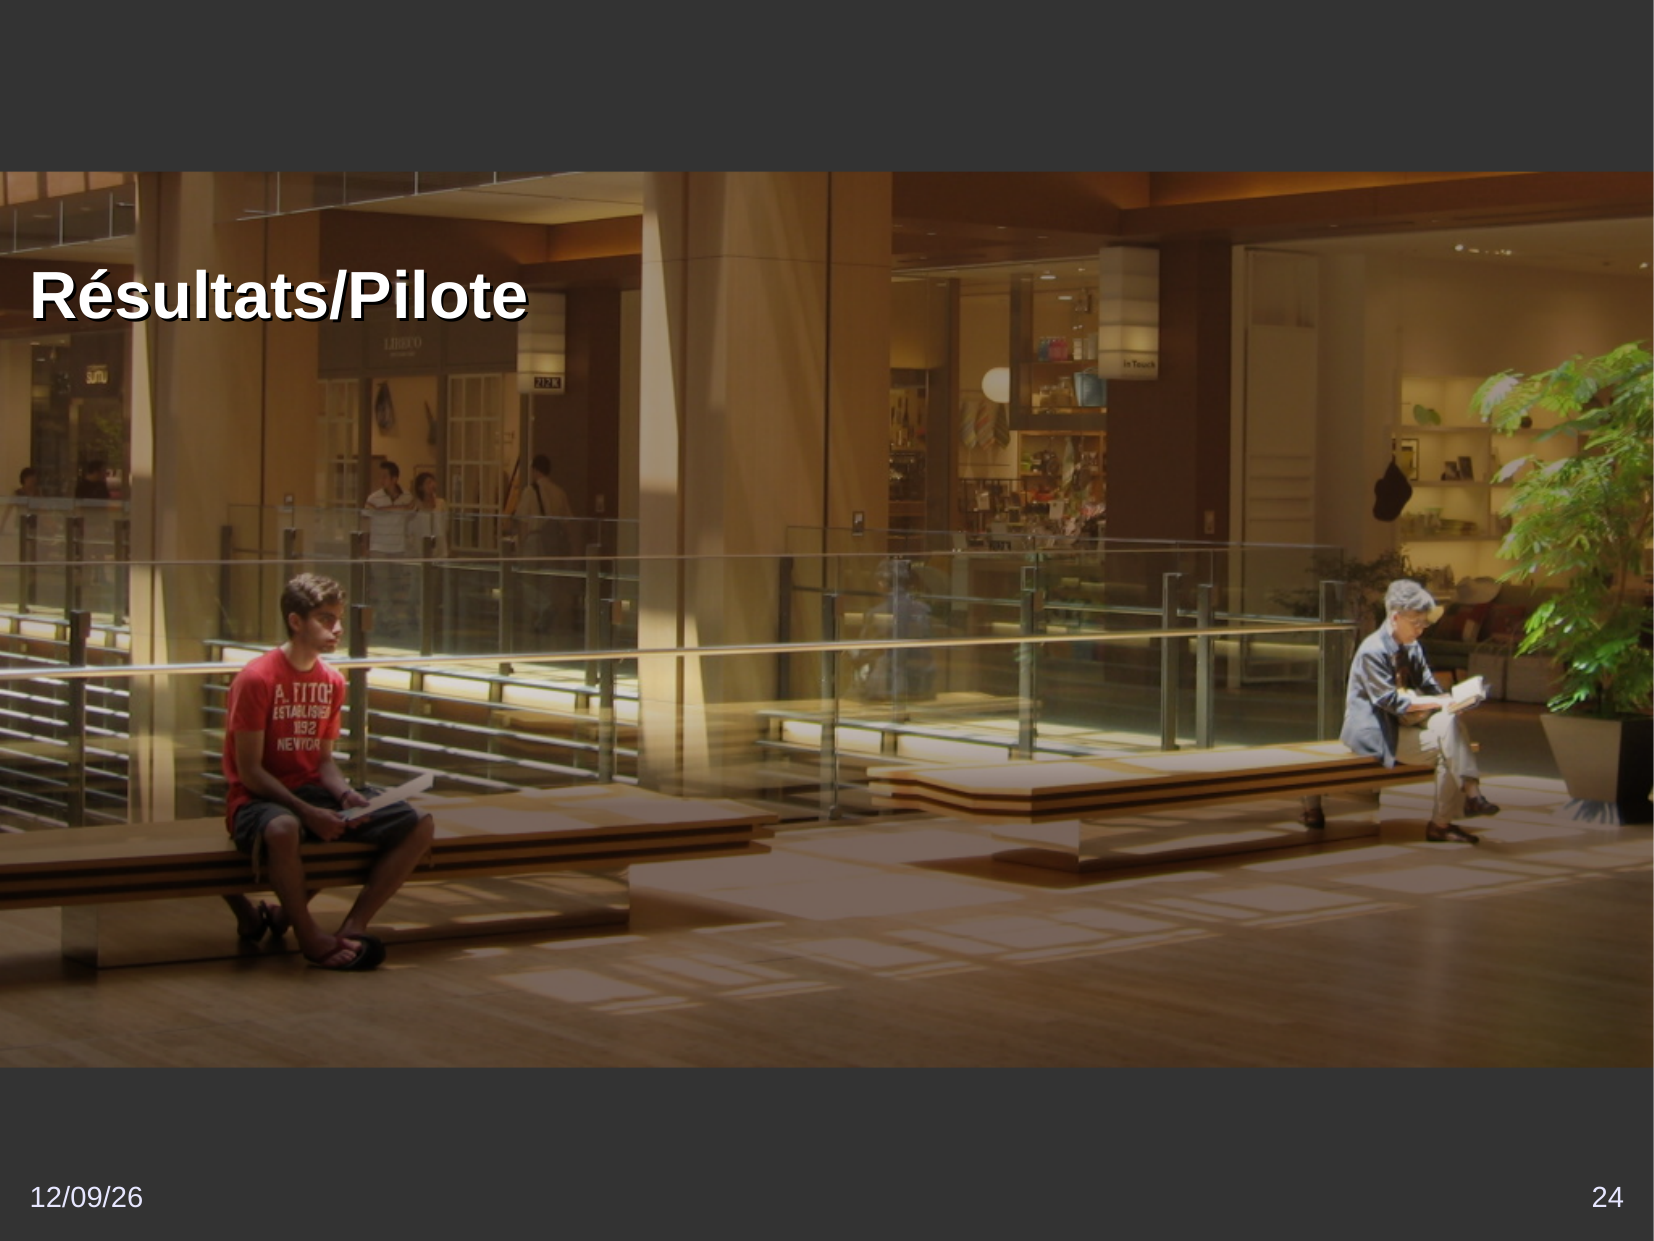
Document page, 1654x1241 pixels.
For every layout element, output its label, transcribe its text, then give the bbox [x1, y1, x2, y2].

picture [0, 0, 1654, 1241]
title Résultats/Pilote [29, 206, 1506, 384]
